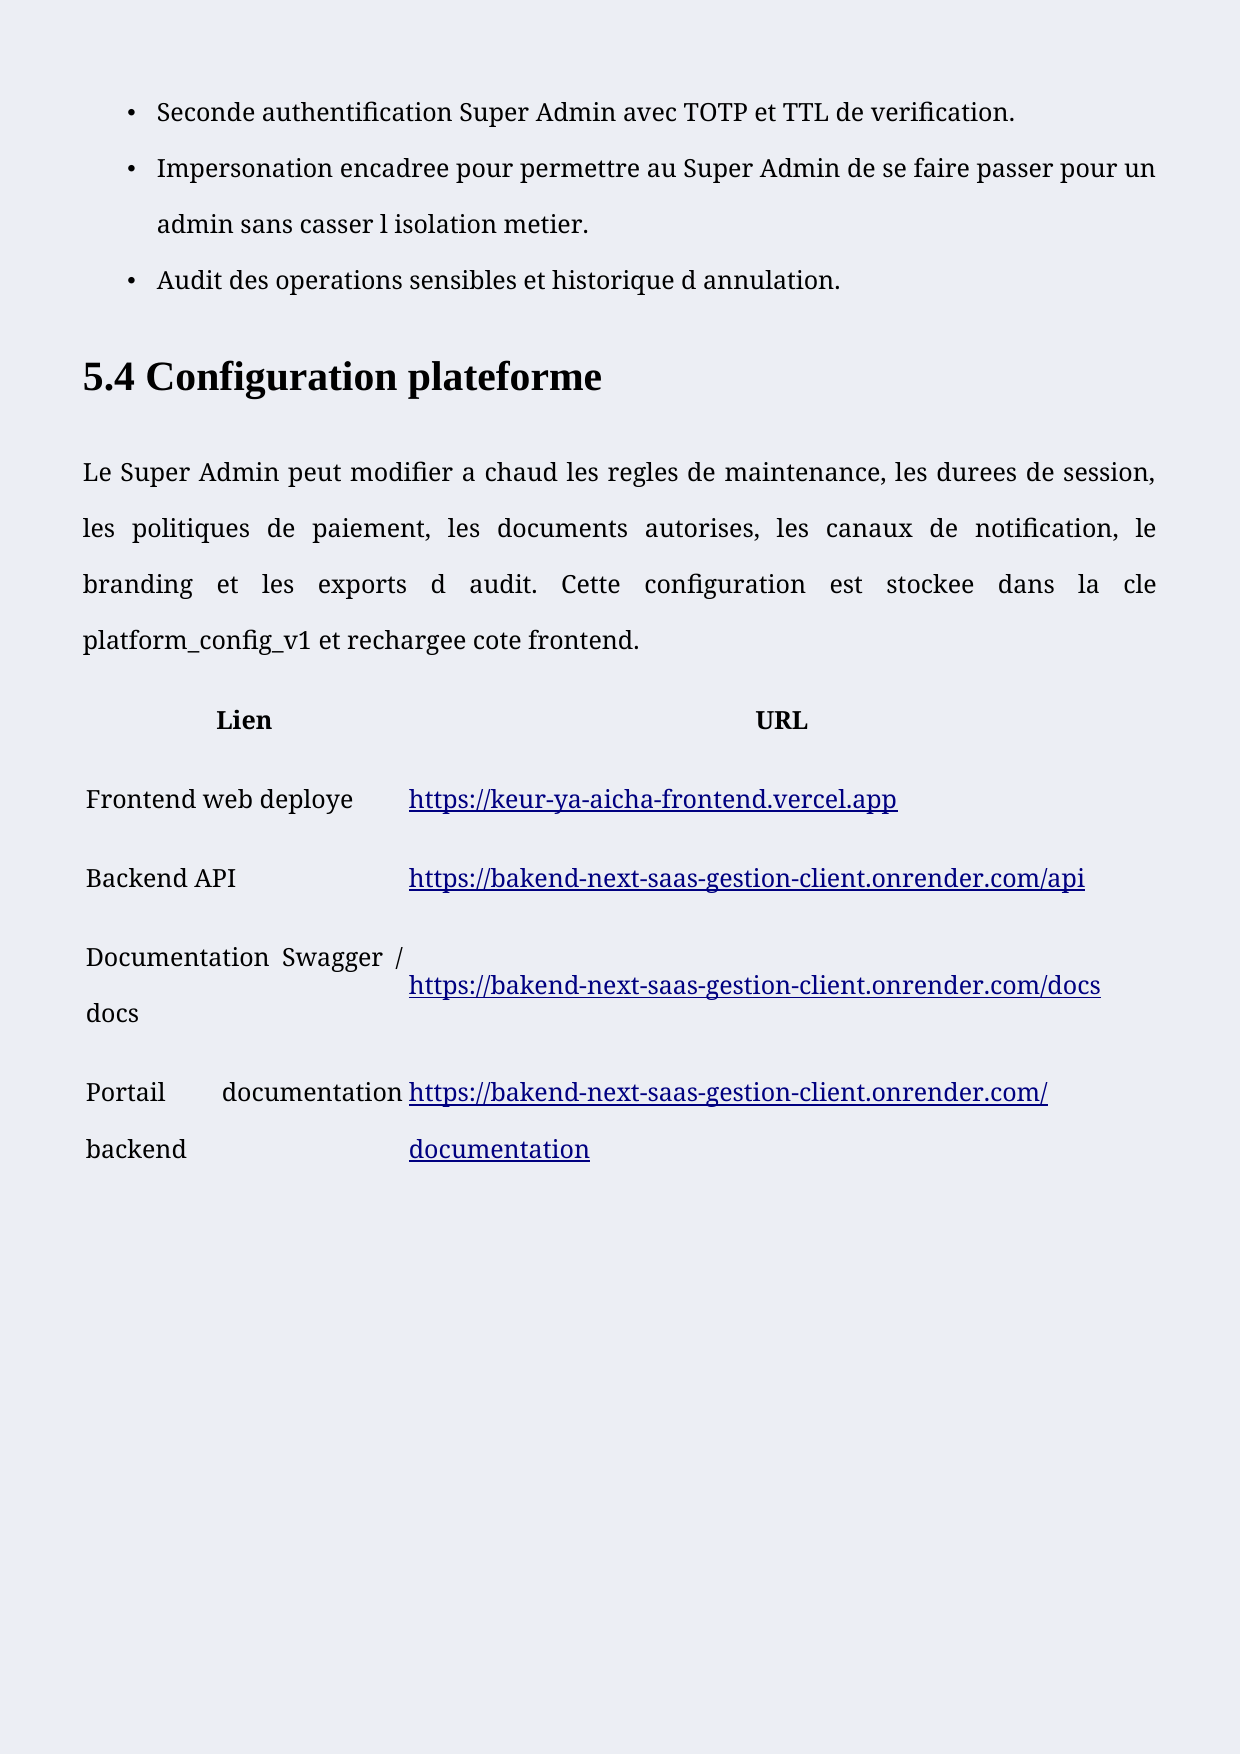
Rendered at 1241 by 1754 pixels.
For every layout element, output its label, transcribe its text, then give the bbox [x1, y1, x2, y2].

table_cell Portail documentation backend [83, 1072, 406, 1207]
list Impersonation encadree pour permettre au Super Admin de se faire passer pour un admin sans casser l isolation metier. [127, 151, 1157, 241]
text Le Super Admin peut modifier a chaud les regles de maintenance, les durees de session, les politiques de paiement, les documents autorises, les canaux de notification, le branding et les exports d audit. Cette configuration est stockee dans la cle platform_config_v1 et rechargee cote frontend. [83, 454, 1157, 657]
table_cell https://bakend-next-saas-gestion-client.onrender.com/documentation [406, 1072, 1157, 1207]
subtitle 5.4 Configuration plateforme [83, 351, 1157, 399]
table_cell Documentation Swagger / docs [83, 937, 406, 1072]
table_cell Backend API [83, 858, 406, 937]
list Seconde authentification Super Admin avec TOTP et TTL de verification. [127, 94, 1157, 128]
table_header URL [406, 699, 1157, 778]
table_cell https://bakend-next-saas-gestion-client.onrender.com/docs [406, 937, 1157, 1072]
table_cell https://keur-ya-aicha-frontend.vercel.app [406, 779, 1157, 858]
table_header Lien [83, 699, 406, 778]
table_cell https://bakend-next-saas-gestion-client.onrender.com/api [406, 858, 1157, 937]
list Audit des operations sensibles et historique d annulation. [127, 263, 1157, 297]
table_cell Frontend web deploye [83, 779, 406, 858]
